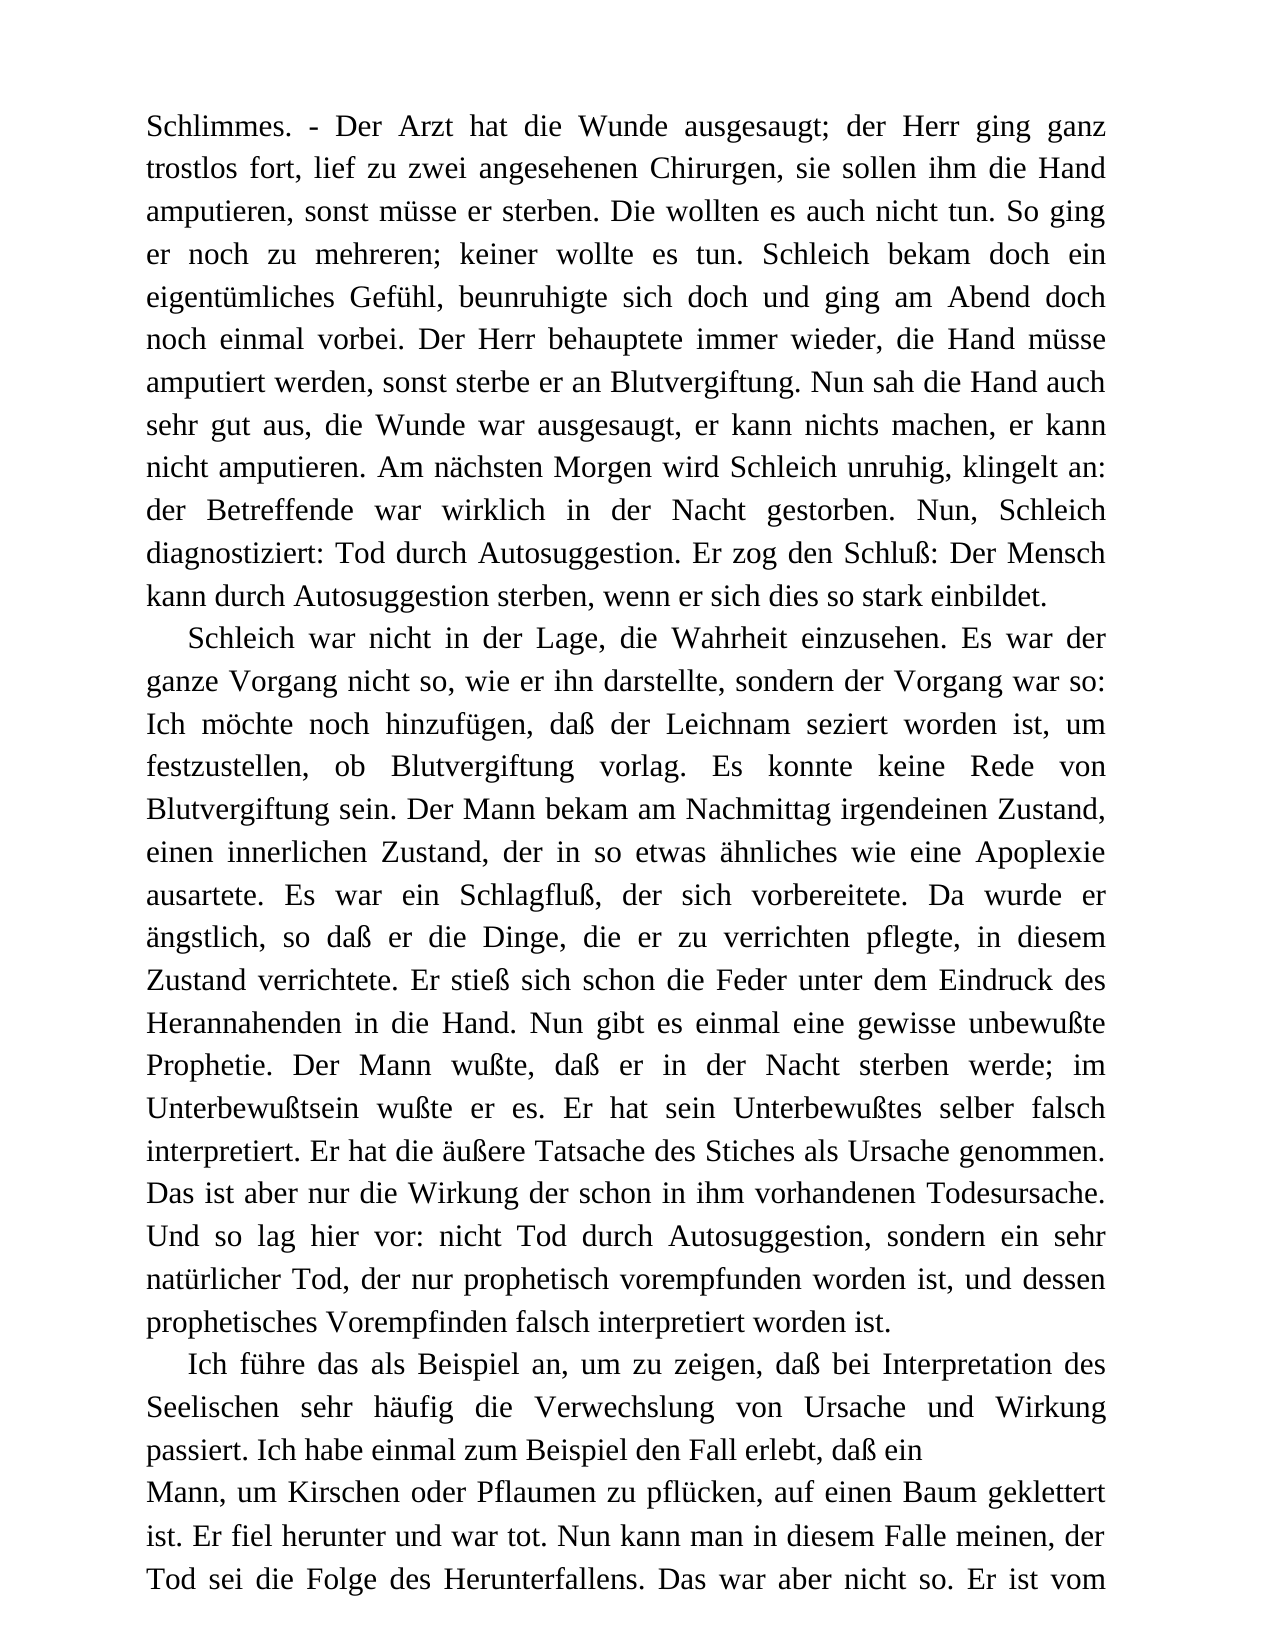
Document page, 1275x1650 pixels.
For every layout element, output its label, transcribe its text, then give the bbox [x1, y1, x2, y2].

text Schlimmes. - Der Arzt hat die Wunde ausgesaugt; der Herr ging ganz trostlos fort, lief zu zwei angesehenen Chirurgen, sie sollen ihm die Hand amputieren, sonst müsse er sterben. Die wollten es auch nicht tun. So ging er noch zu mehreren; keiner wollte es tun. Schleich bekam doch ein eigentümliches Gefühl, beunruhigte sich doch und ging am Abend doch noch einmal vorbei. Der Herr behauptete immer wieder, die Hand müsse amputiert werden, sonst sterbe er an Blutvergiftung. Nun sah die Hand auch sehr gut aus, die Wunde war ausgesaugt, er kann nichts machen, er kann nicht amputieren. Am nächsten Morgen wird Schleich unruhig, klingelt an: der Betreffende war wirklich in der Nacht gestorben. Nun, Schleich diagnostiziert: Tod durch Autosuggestion. Er zog den Schluß: Der Mensch kann durch Autosuggestion sterben, wenn er sich dies so stark einbildet. [146, 107, 1107, 613]
text Mann, um Kirschen oder Pflaumen zu pflücken, auf einen Baum geklettert ist. Er fiel herunter und war tot. Nun kann man in diesem Falle meinen, der Tod sei die Folge des Herunterfallens. Das war aber nicht so. Er ist vom [146, 1474, 1107, 1596]
text Schleich war nicht in der Lage, die Wahrheit einzusehen. Es war der ganze Vorgang nicht so, wie er ihn darstellte, sondern der Vorgang war so: Ich möchte noch hinzufügen, daß der Leichnam seziert worden ist, um festzustellen, ob Blutvergiftung vorlag. Es konnte keine Rede von Blutvergiftung sein. Der Mann bekam am Nachmittag irgendeinen Zustand, einen innerlichen Zustand, der in so etwas ähnliches wie eine Apoplexie ausartete. Es war ein Schlagfluß, der sich vorbereitete. Da wurde er ängstlich, so daß er die Dinge, die er zu verrichten pflegte, in diesem Zustand verrichtete. Er stieß sich schon die Feder unter dem Eindruck des Herannahenden in die Hand. Nun gibt es einmal eine gewisse unbewußte Prophetie. Der Mann wußte, daß er in der Nacht sterben werde; im Unterbewußtsein wußte er es. Er hat sein Unterbewußtes selber falsch interpretiert. Er hat die äußere Tatsache des Stiches als Ursache genommen. Das ist aber nur die Wirkung der schon in ihm vorhandenen Todesursache. Und so lag hier vor: nicht Tod durch Autosuggestion, sondern ein sehr natürlicher Tod, der nur prophetisch vorempfunden worden ist, und dessen prophetisches Vorempfinden falsch interpretiert worden ist. [146, 619, 1107, 1339]
text Ich führe das als Beispiel an, um zu zeigen, daß bei Interpretation des Seelischen sehr häufig die Verwechslung von Ursache und Wirkung passiert. Ich habe einmal zum Beispiel den Fall erlebt, daß ein [146, 1346, 1107, 1467]
